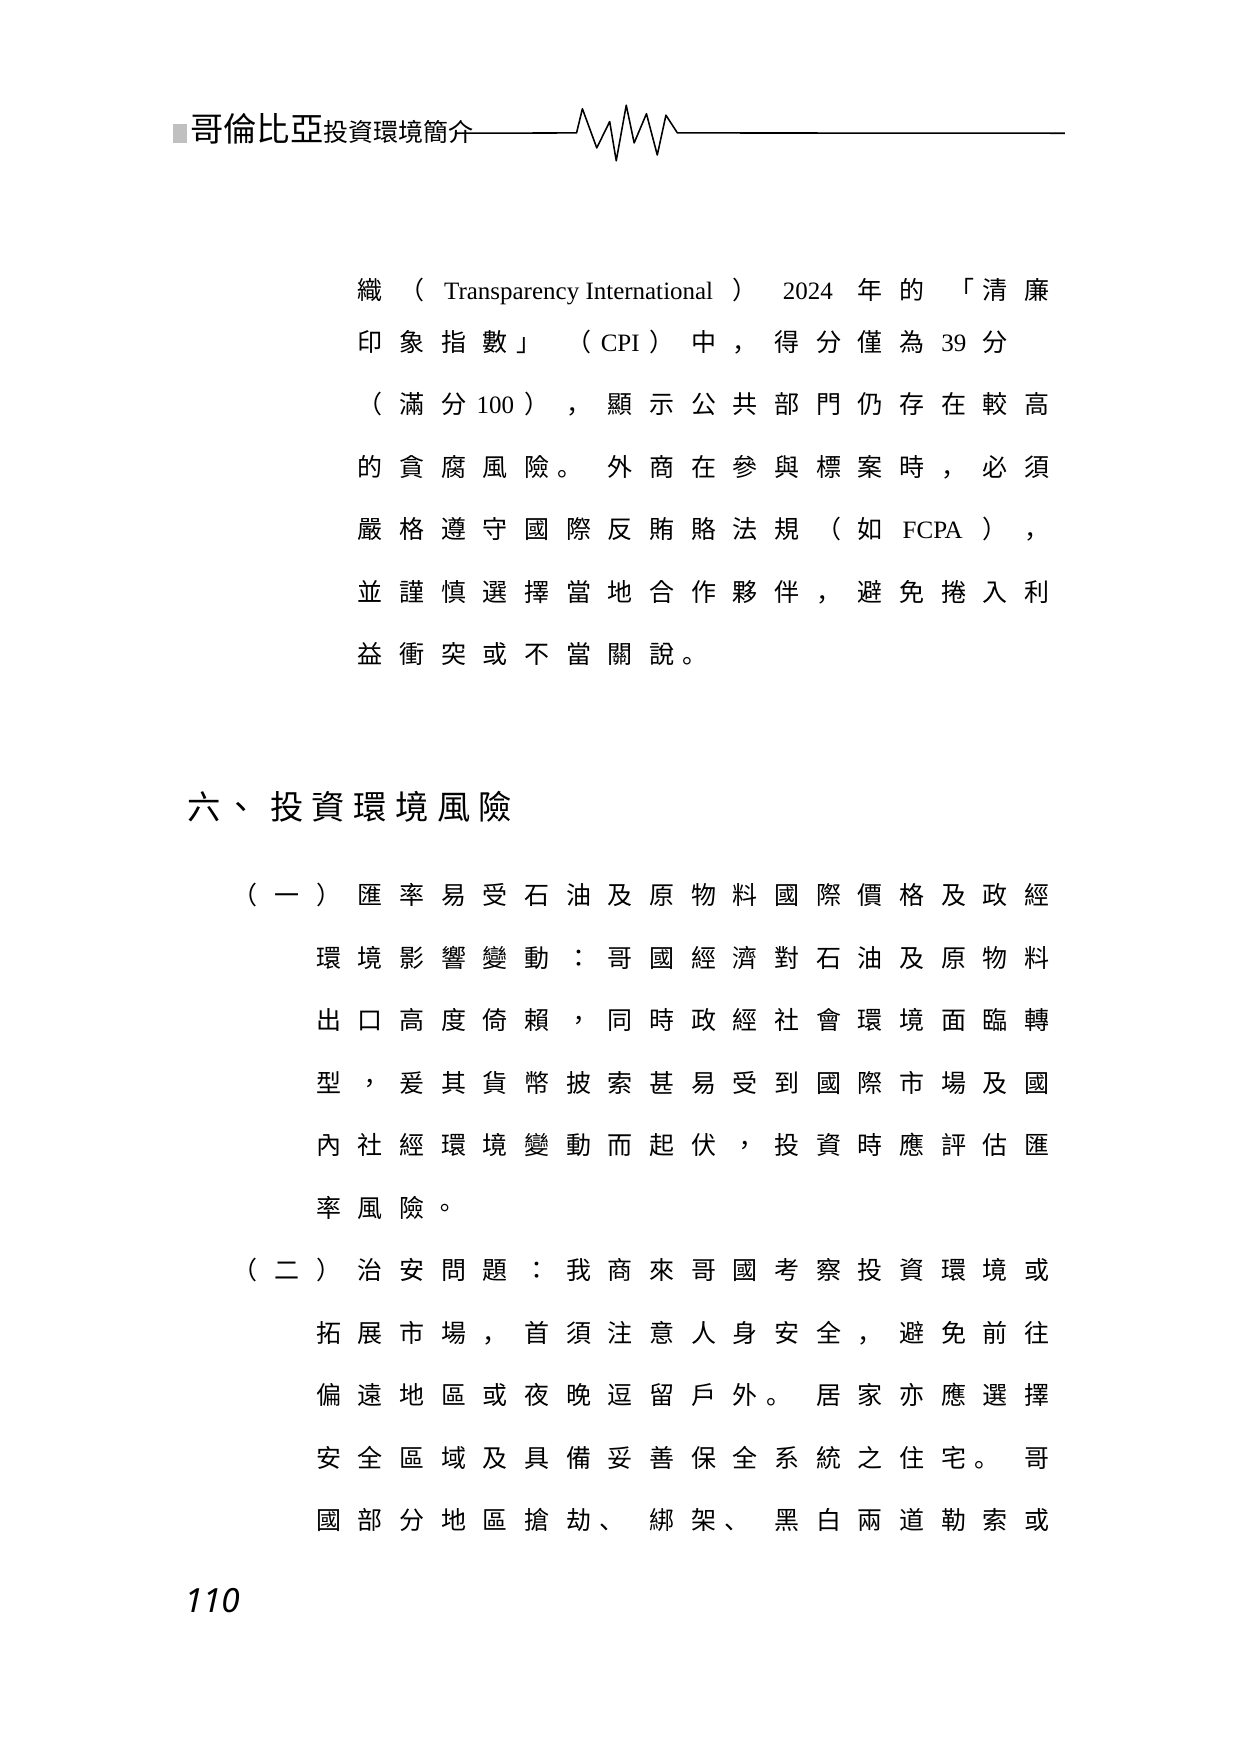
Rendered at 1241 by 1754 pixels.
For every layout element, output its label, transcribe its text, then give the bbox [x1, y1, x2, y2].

text 六、投資環境風險 [183, 763, 1058, 826]
text （一）匯率易受石油及原物料國際價格及政經環境影響變動：哥國經濟對石油及原物料出口高度倚賴，同時政經社會環境面臨轉型，爰其貨幣披索甚易受到國際市場及國內社經環境變動而起伏，投資時應評估匯率風險。 [207, 852, 1058, 1227]
text 織（Transparency International）2024年的「清廉印象指數」（CPI）中，得分僅為39分（滿分100），顯示公共部門仍存在較高的貪腐風險。外商在參與標案時，必須嚴格遵守國際反賄賂法規（如FCPA），並謹慎選擇當地合作夥伴，避免捲入利益衝突或不當關說。 [281, 236, 1058, 674]
text （二）治安問題：我商來哥國考察投資環境或拓展市場，首須注意人身安全，避免前往偏遠地區或夜晚逗留戶外。居家亦應選擇安全區域及具備妥善保全系統之住宅。哥國部分地區搶劫、綁架、黑白兩道勒索或 [207, 1227, 1058, 1540]
